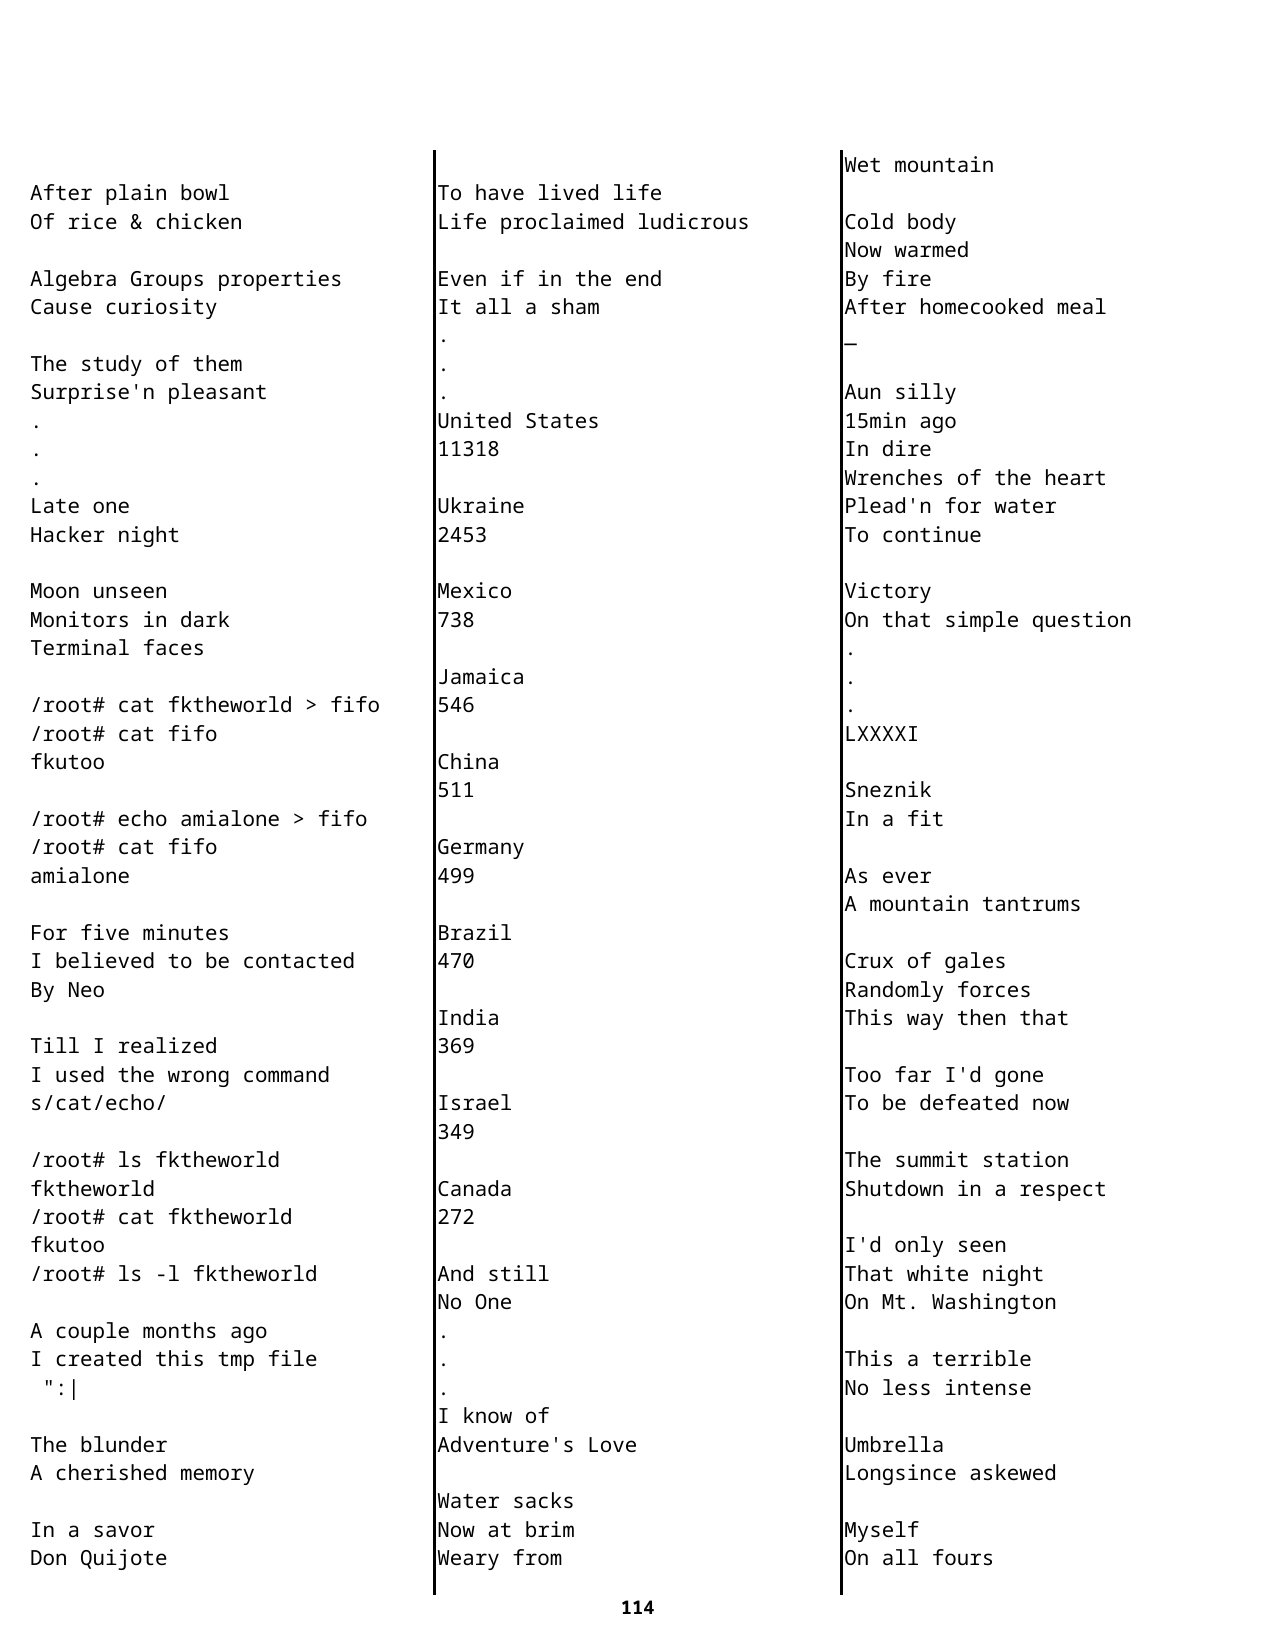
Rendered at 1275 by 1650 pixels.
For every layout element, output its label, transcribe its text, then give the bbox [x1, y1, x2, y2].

text Water sacks [437, 1487, 838, 1515]
text Till I realized [30, 1032, 431, 1060]
text This a terrible [844, 1344, 1245, 1373]
text 369 [437, 1032, 838, 1060]
text This way then that [844, 1003, 1245, 1032]
text Even if in the end [437, 264, 838, 292]
text Mexico [437, 577, 838, 605]
text Crux of gales [844, 946, 1245, 975]
text Brazil [437, 918, 838, 946]
text And still [437, 1259, 838, 1287]
text On that simple question [844, 605, 1245, 633]
text /root# ls fktheworld [30, 1145, 431, 1174]
text Monitors in dark [30, 605, 431, 633]
text ":| [30, 1373, 431, 1401]
text . [844, 690, 1245, 719]
text /root# cat fifo [30, 719, 431, 747]
text Wet mountain [844, 150, 1245, 178]
text Now warmed [844, 235, 1245, 264]
text I used the wrong command [30, 1060, 431, 1088]
text 2453 [437, 520, 838, 548]
text s/cat/echo/ [30, 1088, 431, 1117]
text Late one [30, 491, 431, 520]
text For five minutes [30, 918, 431, 946]
text In a savor [30, 1515, 431, 1543]
text Ukraine [437, 491, 838, 520]
text /root# echo amialone > fifo [30, 804, 431, 832]
text 349 [437, 1117, 838, 1145]
text Of rice & chicken [30, 207, 431, 235]
text 738 [437, 605, 838, 633]
text No One [437, 1287, 838, 1316]
text To continue [844, 520, 1245, 548]
text No less intense [844, 1373, 1245, 1401]
text . [437, 377, 838, 406]
text Israel [437, 1088, 838, 1117]
text Germany [437, 832, 838, 861]
text India [437, 1003, 838, 1032]
text Weary from [437, 1543, 838, 1572]
text Life proclaimed ludicrous [437, 207, 838, 235]
text 11318 [437, 434, 838, 463]
text Don Quijote [30, 1543, 431, 1572]
text . [437, 1316, 838, 1344]
text /root# ls -l fktheworld [30, 1259, 431, 1287]
text Sneznik [844, 776, 1245, 804]
text United States [437, 406, 838, 434]
text Moon unseen [30, 577, 431, 605]
text . [844, 662, 1245, 690]
text LXXXXI [844, 719, 1245, 747]
text Myself [844, 1515, 1245, 1543]
text To be defeated now [844, 1088, 1245, 1117]
text Aun silly [844, 377, 1245, 406]
text Shutdown in a respect [844, 1174, 1245, 1202]
text That white night [844, 1259, 1245, 1287]
text On Mt. Washington [844, 1287, 1245, 1316]
text . [30, 406, 431, 434]
text A cherished memory [30, 1458, 431, 1487]
text After plain bowl [30, 178, 431, 207]
text fktheworld [30, 1174, 431, 1202]
text . [30, 463, 431, 491]
text After homecooked meal [844, 292, 1245, 321]
text Adventure's Love [437, 1430, 838, 1458]
text 511 [437, 776, 838, 804]
text /root# cat fifo [30, 832, 431, 861]
text Wrenches of the heart [844, 463, 1245, 491]
text fkutoo [30, 1231, 431, 1259]
text Canada [437, 1174, 838, 1202]
text . [437, 321, 838, 349]
text 272 [437, 1202, 838, 1231]
text . [844, 633, 1245, 662]
text Longsince askewed [844, 1458, 1245, 1487]
text Victory [844, 577, 1245, 605]
text 499 [437, 861, 838, 889]
text Algebra Groups properties [30, 264, 431, 292]
text Terminal faces [30, 633, 431, 662]
text . [437, 1373, 838, 1401]
text On all fours [844, 1543, 1245, 1572]
text 546 [437, 690, 838, 719]
text 15min ago [844, 406, 1245, 434]
text It all a sham [437, 292, 838, 321]
text By fire [844, 264, 1245, 292]
text The summit station [844, 1145, 1245, 1174]
text Cause curiosity [30, 292, 431, 321]
text Randomly forces [844, 975, 1245, 1003]
text Jamaica [437, 662, 838, 690]
text /root# cat fktheworld [30, 1202, 431, 1231]
text . [437, 1344, 838, 1373]
text _ [844, 321, 1245, 349]
text To have lived life [437, 178, 838, 207]
text In a fit [844, 804, 1245, 832]
text A couple months ago [30, 1316, 431, 1344]
text amialone [30, 861, 431, 889]
text Umbrella [844, 1430, 1245, 1458]
text The study of them [30, 349, 431, 377]
text fkutoo [30, 747, 431, 776]
text . [30, 434, 431, 463]
text Too far I'd gone [844, 1060, 1245, 1088]
text 470 [437, 946, 838, 975]
text The blunder [30, 1430, 431, 1458]
text I know of [437, 1401, 838, 1430]
text I'd only seen [844, 1231, 1245, 1259]
text Now at brim [437, 1515, 838, 1543]
text I believed to be contacted [30, 946, 431, 975]
text A mountain tantrums [844, 889, 1245, 918]
text Hacker night [30, 520, 431, 548]
text As ever [844, 861, 1245, 889]
text /root# cat fktheworld > fifo [30, 690, 431, 719]
text Plead'n for water [844, 491, 1245, 520]
text By Neo [30, 975, 431, 1003]
text I created this tmp file [30, 1344, 431, 1373]
text In dire [844, 434, 1245, 463]
text . [437, 349, 838, 377]
text Cold body [844, 207, 1245, 235]
text China [437, 747, 838, 776]
text Surprise'n pleasant [30, 377, 431, 406]
